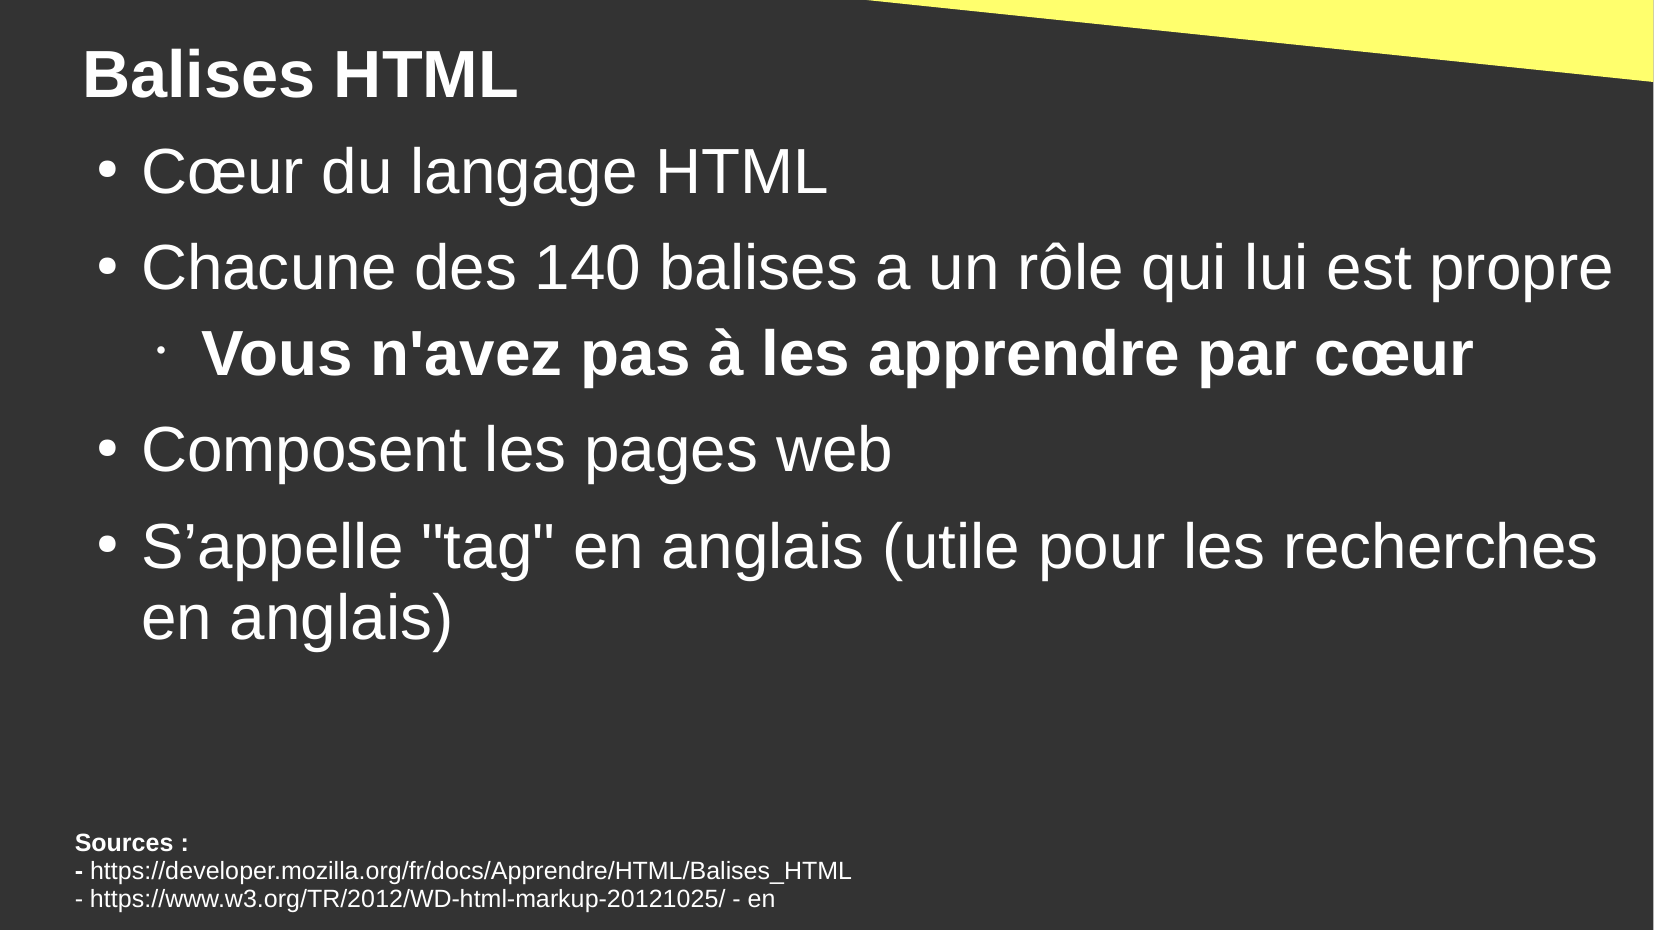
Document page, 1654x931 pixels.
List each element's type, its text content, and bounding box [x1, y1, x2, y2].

title Balises HTML [82, 37, 1571, 114]
list Cœur du langage HTML Chacune des 140 balises a un rôle qui lui est propre Vous n'avez pas à les apprendre par cœur Composent les pages web S’appelle "tag" en anglais (utile pour les recherches en anglais) [80, 135, 1620, 709]
text_box Sources : - https://developer.mozilla.org/fr/docs/Apprendre/HTML/Balises_HTML - https://www.w3.org/TR/2012/WD-html-markup-20121025/ - en [59, 821, 1546, 920]
text_box [866, 0, 1654, 83]
